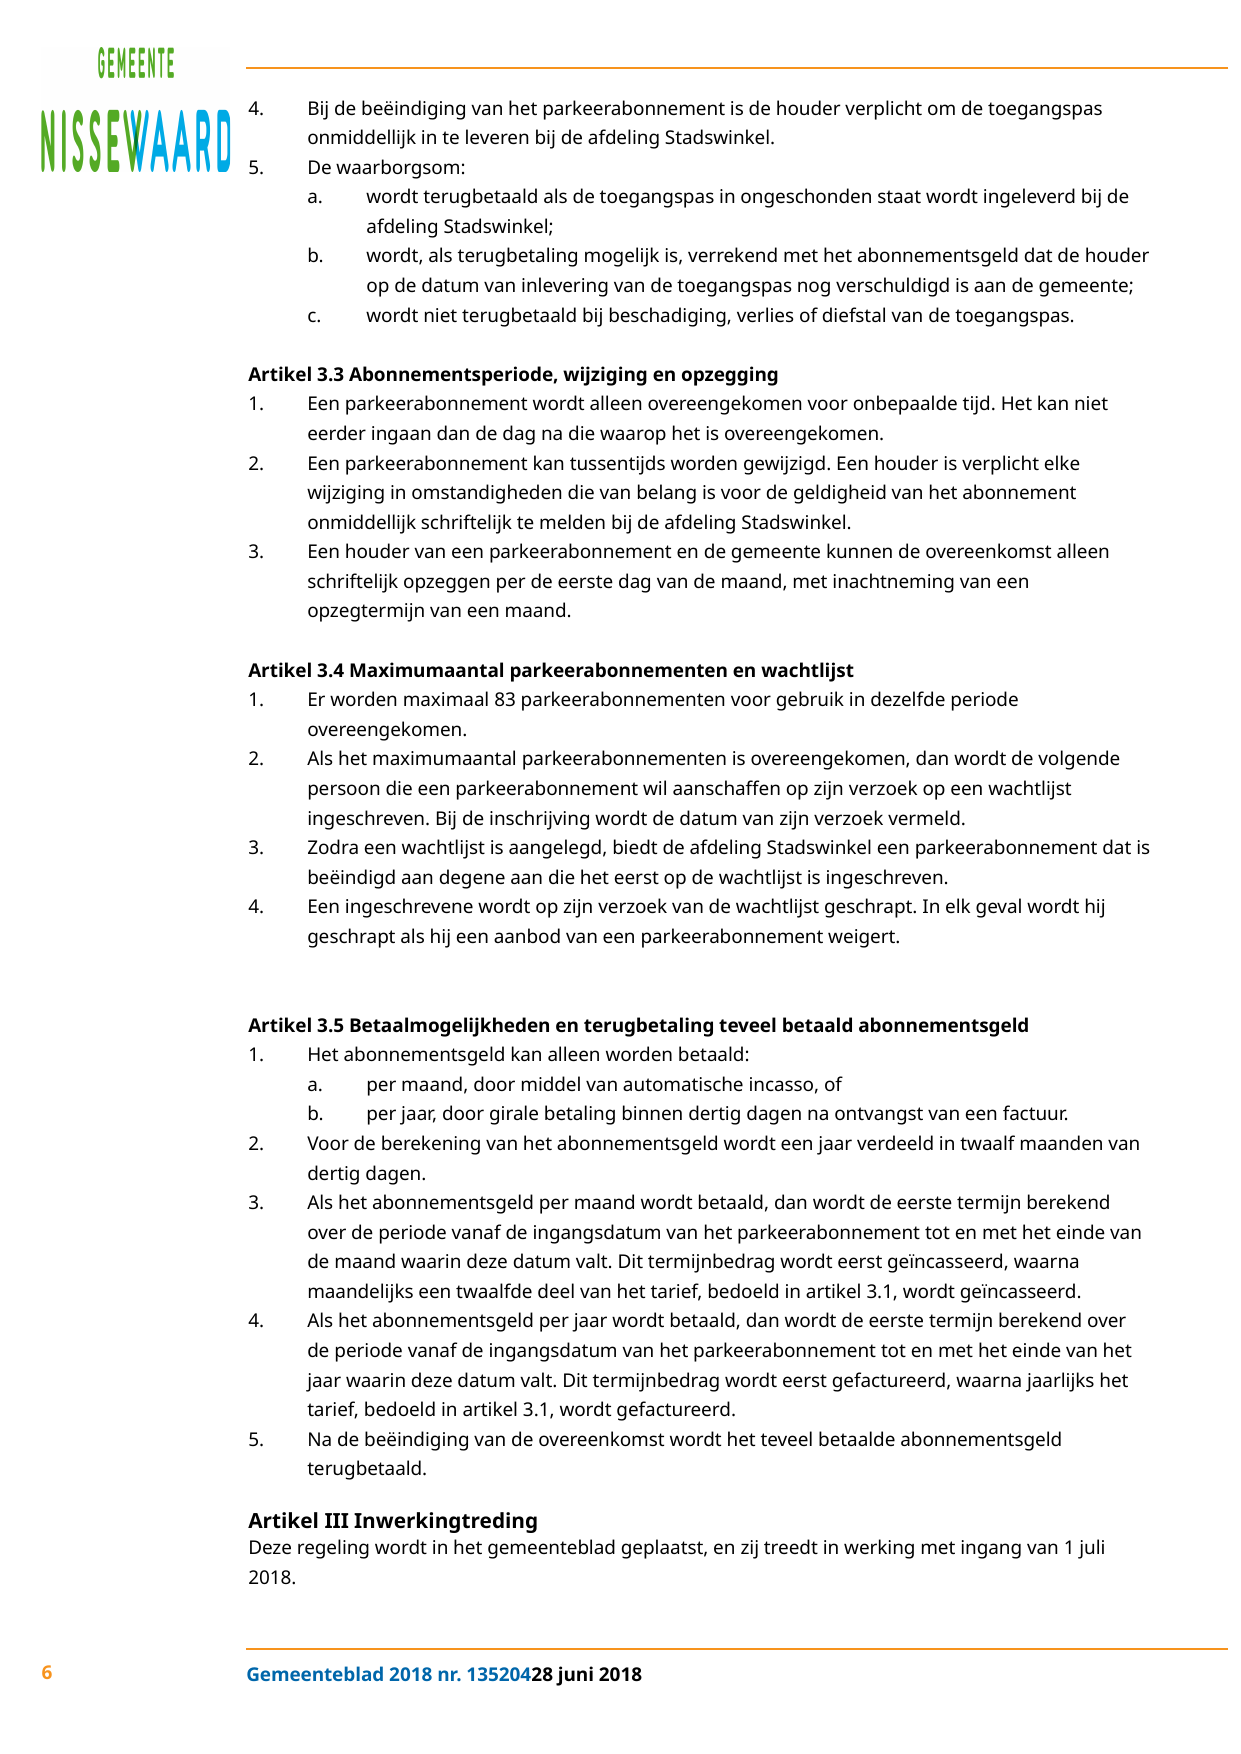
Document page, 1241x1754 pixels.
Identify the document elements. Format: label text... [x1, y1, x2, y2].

list Een parkeerabonnement wordt alleen overeengekomen voor onbepaalde tijd. Het kan niet eerder ingaan dan de dag na die waarop het is overeengekomen. [248, 391, 1152, 446]
list Er worden maximaal 83 parkeerabonnementen voor gebruik in dezelfde periode overeengekomen. [248, 686, 1152, 742]
text Artikel 3.4 Maximumaantal parkeerabonnementen en wachtlijst [248, 657, 1152, 683]
list wordt, als terugbetaling mogelijk is, verrekend met het abonnementsgeld dat de houder op de datum van inlevering van de toegangspas nog verschuldigd is aan de gemeente; [307, 243, 1152, 298]
list Na de beëindiging van de overeenkomst wordt het teveel betaalde abonnementsgeld terugbetaald. [248, 1426, 1152, 1481]
list De waarborgsom: [248, 154, 1152, 180]
list Het abonnementsgeld kan alleen worden betaald: [248, 1041, 1152, 1067]
text Deze regeling wordt in het gemeenteblad geplaatst, en zij treedt in werking met ingang van 1 juli 2018. [248, 1534, 1152, 1590]
list wordt terugbetaald als de toegangspas in ongeschonden staat wordt ingeleverd bij de afdeling Stadswinkel; [307, 183, 1152, 239]
picture [176, 157, 187, 172]
list Zodra een wachtlijst is aangelegd, biedt de afdeling Stadswinkel een parkeerabonnement dat is beëindigd aan degene aan die het eerst op de wachtlijst is ingeschreven. [248, 834, 1152, 890]
text Artikel III Inwerkingtreding [248, 1506, 1152, 1534]
list Bij de beëindiging van het parkeerabonnement is de houder verplicht om de toegangspas onmiddellijk in te leveren bij de afdeling Stadswinkel. [248, 95, 1152, 150]
list per jaar, door girale betaling binnen dertig dagen na ontvangst van een factuur. [307, 1101, 1152, 1126]
list Als het maximumaantal parkeerabonnementen is overeengekomen, dan wordt de volgende persoon die een parkeerabonnement wil aanschaffen op zijn verzoek op een wachtlijst ingeschreven. Bij de inschrijving wordt de datum van zijn verzoek vermeld. [248, 746, 1152, 831]
text Artikel 3.3 Abonnementsperiode, wijziging en opzegging [248, 361, 1152, 387]
list Voor de berekening van het abonnementsgeld wordt een jaar verdeeld in twaalf maanden van dertig dagen. [248, 1130, 1152, 1186]
text Artikel 3.5 Betaalmogelijkheden en terugbetaling teveel betaald abonnementsgeld [248, 1012, 1152, 1038]
list wordt niet terugbetaald bij beschadiging, verlies of diefstal van de toegangspas. [307, 302, 1152, 328]
list Een parkeerabonnement kan tussentijds worden gewijzigd. Een houder is verplicht elke wijziging in omstandigheden die van belang is voor de geldigheid van het abonnement onmiddellijk schriftelijk te melden bij de afdeling Stadswinkel. [248, 450, 1152, 535]
list per maand, door middel van automatische incasso, of [307, 1071, 1152, 1097]
list Als het abonnementsgeld per jaar wordt betaald, dan wordt de eerste termijn berekend over de periode vanaf de ingangsdatum van het parkeerabonnement tot en met het einde van het jaar waarin deze datum valt. Dit termijnbedrag wordt eerst gefactureerd, waarna jaarlijks het tarief, bedoeld in artikel 3.1, wordt gefactureerd. [248, 1308, 1152, 1422]
picture [154, 157, 165, 172]
list Een houder van een parkeerabonnement en de gemeente kunnen de overeenkomst alleen schriftelijk opzeggen per de eerste dag van de maand, met inachtneming van een opzegtermijn van een maand. [248, 538, 1152, 623]
picture [41, 47, 231, 172]
list Een ingeschrevene wordt op zijn verzoek van de wachtlijst geschrapt. In elk geval wordt hij geschrapt als hij een aanbod van een parkeerabonnement weigert. [248, 893, 1152, 949]
picture [222, 122, 227, 160]
picture [201, 122, 206, 138]
list Als het abonnementsgeld per maand wordt betaald, dan wordt de eerste termijn berekend over de periode vanaf de ingangsdatum van het parkeerabonnement tot en met het einde van de maand waarin deze datum valt. Dit termijnbedrag wordt eerst geïncasseerd, waarna maandelijks een twaalfde deel van het tarief, bedoeld in artikel 3.1, wordt geïncasseerd. [248, 1189, 1152, 1304]
picture [200, 151, 206, 172]
